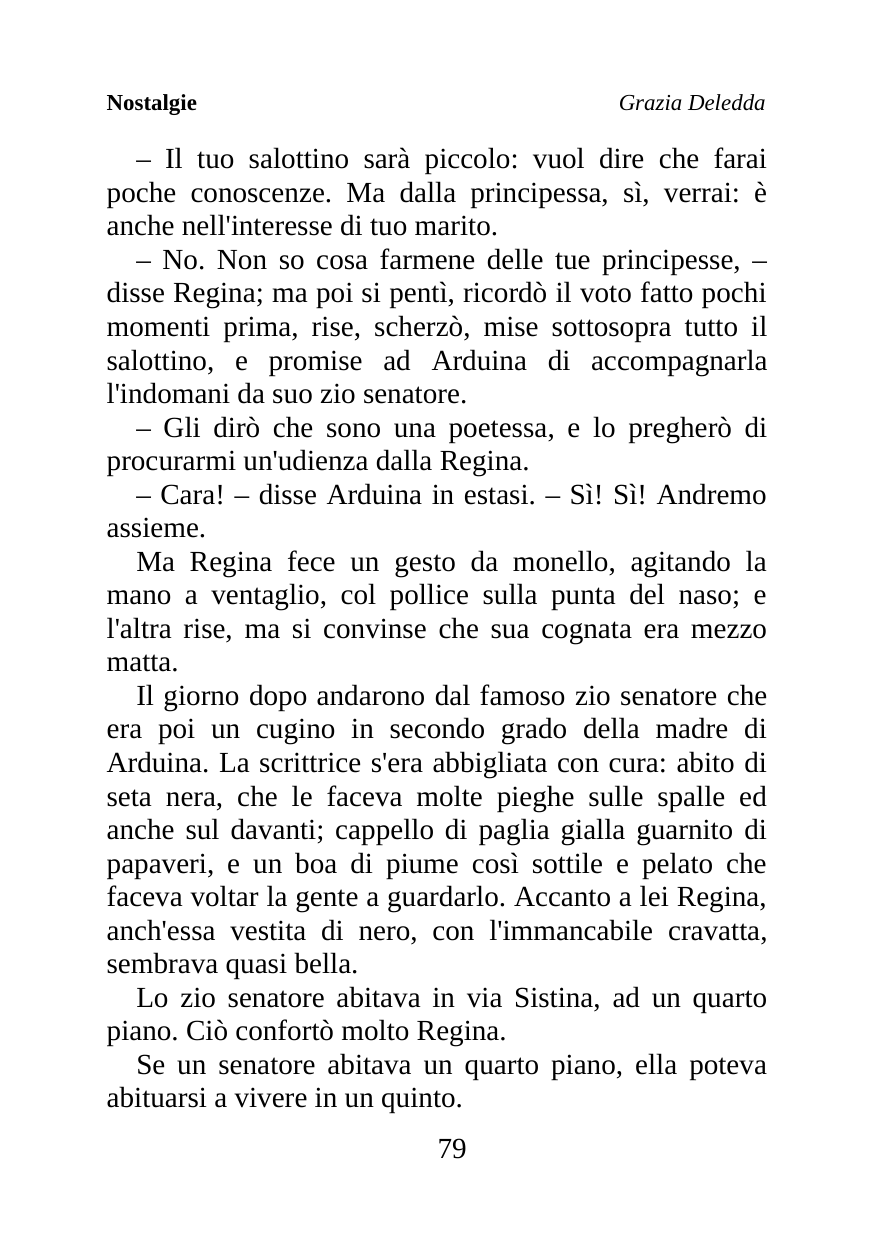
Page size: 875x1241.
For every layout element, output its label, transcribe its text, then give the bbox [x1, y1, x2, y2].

text Se un senatore abitava un quarto piano, ella poteva abituarsi a vivere in un quinto. [106, 1047, 768, 1114]
text – Il tuo salottino sarà piccolo: vuol dire che farai poche conoscenze. Ma dalla principessa, sì, verrai: è anche nell'interesse di tuo marito. [106, 141, 768, 242]
text Il giorno dopo andarono dal famoso zio senatore che era poi un cugino in secondo grado della madre di Arduina. La scrittrice s'era abbigliata con cura: abito di seta nera, che le faceva molte pieghe sulle spalle ed anche sul davanti; cappello di paglia gialla guarnito di papaveri, e un boa di piume così sottile e pelato che faceva voltar la gente a guardarlo. Accanto a lei Regina, anch'essa vestita di nero, con l'immancabile cravatta, sembrava quasi bella. [106, 678, 768, 980]
text – No. Non so cosa farmene delle tue principesse, – disse Regina; ma poi si pentì, ricordò il voto fatto pochi momenti prima, rise, scherzò, mise sottosopra tutto il salottino, e promise ad Arduina di accompagnarla l'indomani da suo zio senatore. [106, 242, 768, 410]
text Lo zio senatore abitava in via Sistina, ad un quarto piano. Ciò confortò molto Regina. [106, 980, 768, 1047]
text Ma Regina fece un gesto da monello, agitando la mano a ventaglio, col pollice sulla punta del naso; e l'altra rise, ma si convinse che sua cognata era mezzo matta. [106, 544, 768, 678]
text – Gli dirò che sono una poetessa, e lo pregherò di procurarmi un'udienza dalla Regina. [106, 410, 768, 477]
text – Cara! – disse Arduina in estasi. – Sì! Sì! Andremo assieme. [106, 477, 768, 544]
